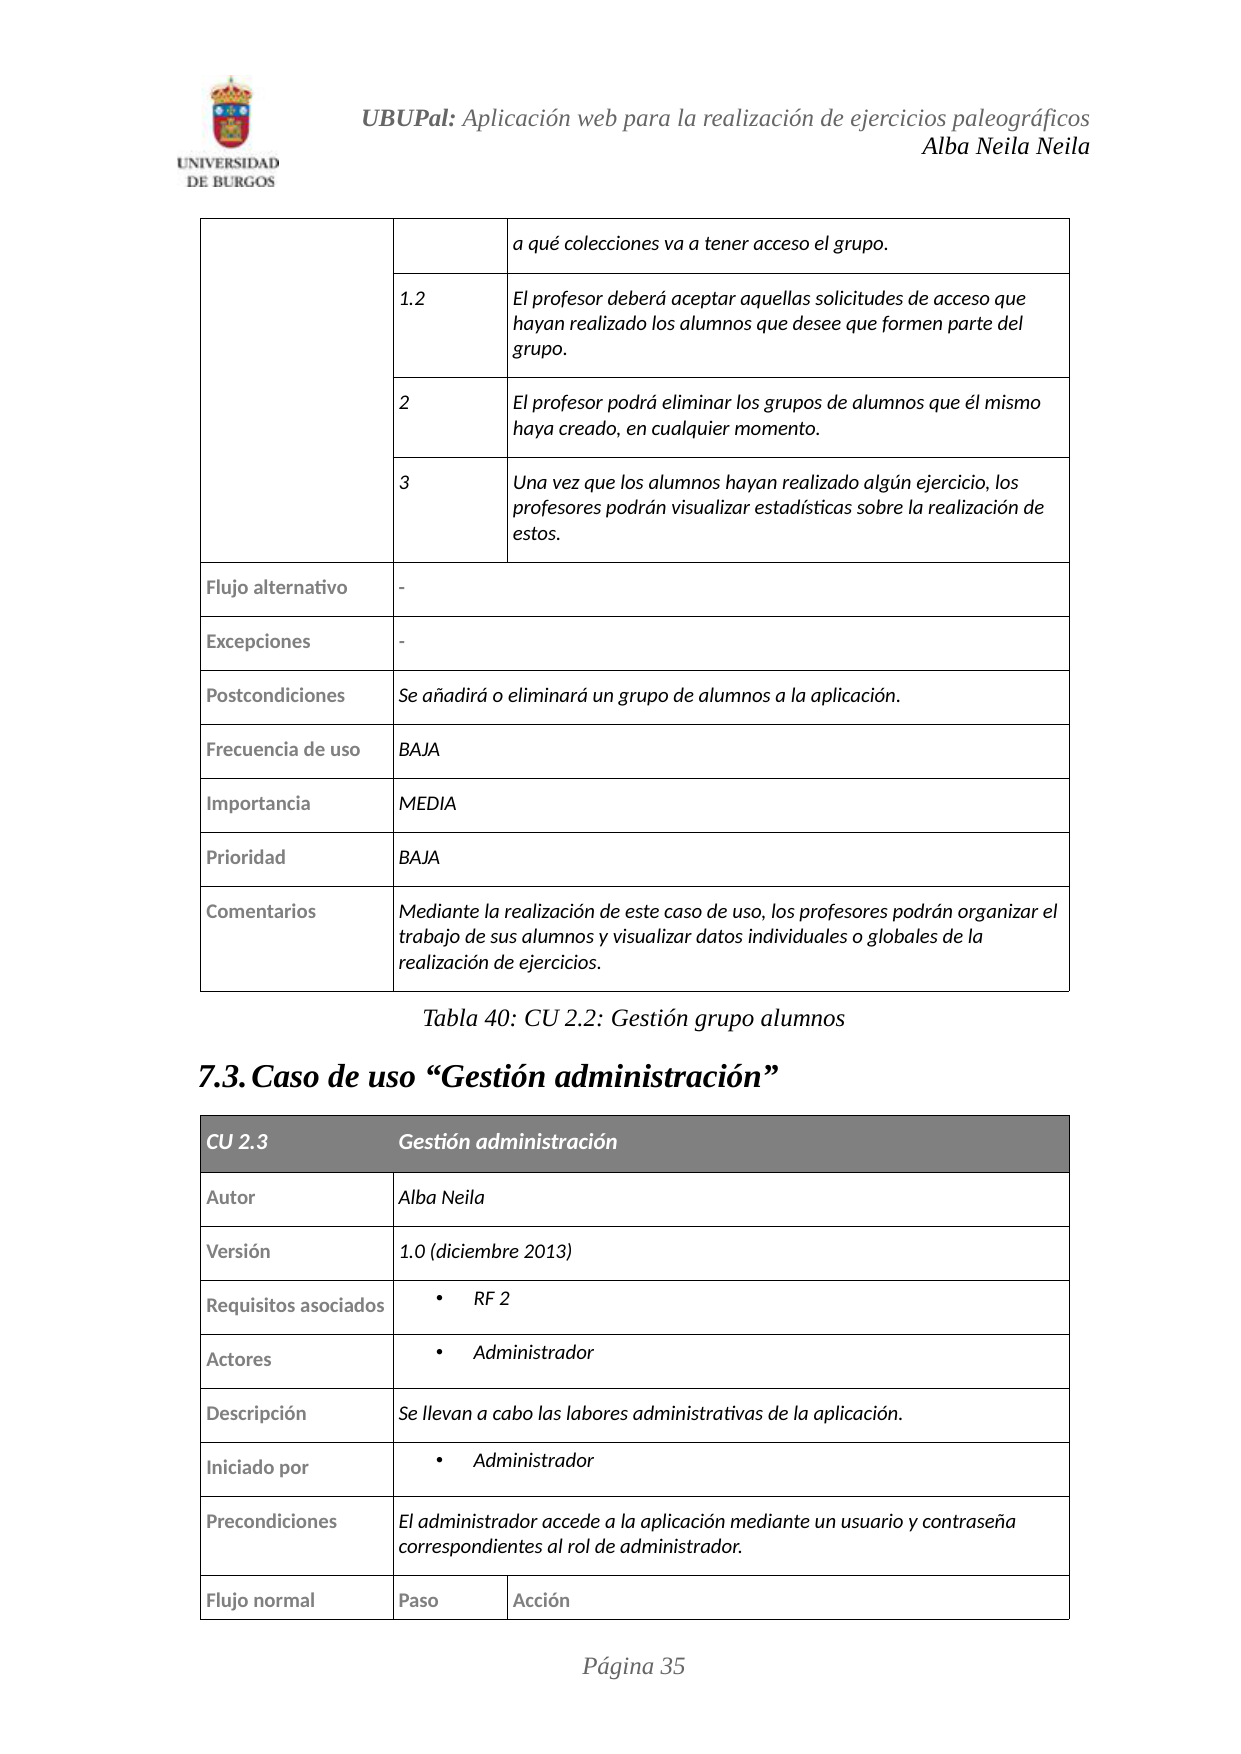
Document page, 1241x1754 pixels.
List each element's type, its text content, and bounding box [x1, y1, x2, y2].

table_cell RF 2 [394, 1281, 1069, 1334]
table_cell El profesor deberá aceptar aquellas solicitudes de acceso que hayan realizado los alumnos que desee que formen parte del grupo. [508, 274, 1069, 377]
table_cell Flujo normal [201, 1576, 393, 1619]
table_header Gestión administración [393, 1116, 1069, 1172]
table_cell BAJA [394, 833, 1069, 886]
table_cell El administrador accede a la aplicación mediante un usuario y contraseña correspondientes al rol de administrador. [394, 1497, 1069, 1575]
table_cell 1.0 (diciembre 2013) [394, 1227, 1069, 1280]
table_cell Administrador [394, 1335, 1069, 1388]
table_cell [394, 219, 507, 272]
table_cell Una vez que los alumnos hayan realizado algún ejercicio, los profesores podrán visualizar estadísticas sobre la realización de estos. [508, 458, 1069, 562]
table_cell Requisitos asociados [201, 1281, 393, 1334]
table_cell Versión [201, 1227, 393, 1280]
table_cell Alba Neila [394, 1173, 1069, 1226]
table_header CU 2.3 [201, 1116, 393, 1172]
table_cell Excepciones [201, 617, 393, 670]
table_cell Importancia [201, 779, 393, 832]
picture [177, 75, 279, 187]
table_cell Autor [201, 1173, 393, 1226]
table_cell Comentarios [201, 887, 393, 991]
table_cell Prioridad [201, 833, 393, 886]
table_cell Acción [508, 1576, 1069, 1619]
table_cell Se añadirá o eliminará un grupo de alumnos a la aplicación. [394, 671, 1069, 724]
table_cell Postcondiciones [201, 671, 393, 724]
table_cell Descripción [201, 1389, 393, 1442]
table_cell a qué colecciones va a tener acceso el grupo. [508, 219, 1069, 272]
table_cell 3 [394, 458, 507, 562]
table_cell - [394, 617, 1069, 670]
table_cell Actores [201, 1335, 393, 1388]
table_cell Flujo alternativo [201, 563, 393, 616]
table_cell El profesor podrá eliminar los grupos de alumnos que él mismo haya creado, en cualquier momento. [508, 378, 1069, 457]
table_cell Administrador [394, 1443, 1069, 1496]
table_cell [201, 219, 393, 562]
table_cell 2 [394, 378, 507, 457]
table_cell Se llevan a cabo las labores administrativas de la aplicación. [394, 1389, 1069, 1442]
subtitle Caso de uso “Gestión administración” [189, 1056, 1092, 1094]
text Tabla 40: CU 2.2: Gestión grupo alumnos [177, 1003, 1092, 1032]
table_cell BAJA [394, 725, 1069, 778]
table_cell 1.2 [394, 274, 507, 377]
table_cell Mediante la realización de este caso de uso, los profesores podrán organizar el trabajo de sus alumnos y visualizar datos individuales o globales de la realización de ejercicios. [394, 887, 1069, 991]
table_cell MEDIA [394, 779, 1069, 832]
table_cell Iniciado por [201, 1443, 393, 1496]
table_cell - [394, 563, 1069, 616]
table_cell Paso [394, 1576, 507, 1619]
table_cell Frecuencia de uso [201, 725, 393, 778]
table_cell Precondiciones [201, 1497, 393, 1575]
